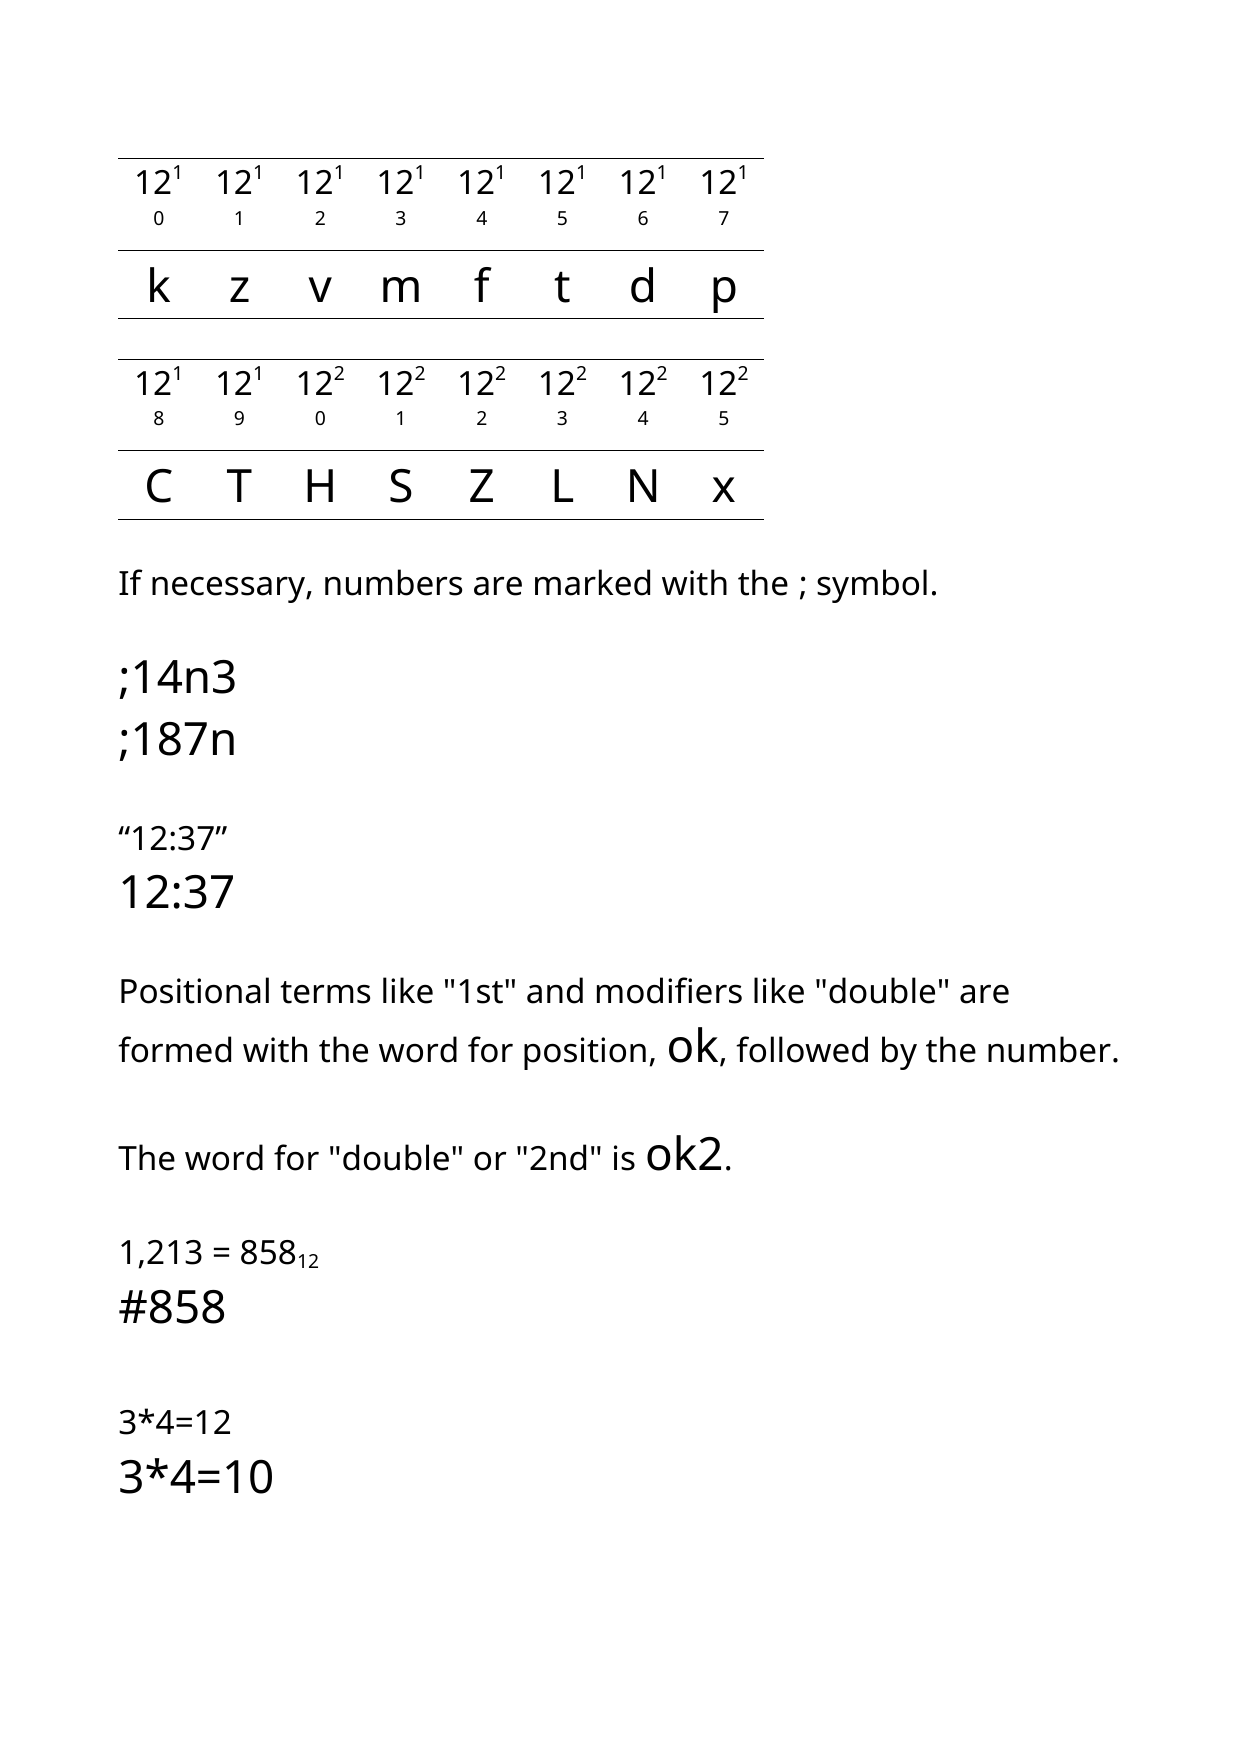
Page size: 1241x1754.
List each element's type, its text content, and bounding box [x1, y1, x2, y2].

table_cell Z [441, 451, 522, 518]
text ;187n [118, 707, 1122, 769]
table_header 1217 [683, 159, 764, 250]
table_header 1216 [603, 159, 683, 250]
table_cell k [118, 251, 199, 318]
table_cell z [199, 251, 279, 318]
table_cell T [199, 451, 279, 518]
table_header 1222 [441, 360, 522, 450]
table_header 1215 [522, 159, 602, 250]
text If necessary, numbers are marked with the ; symbol. [118, 559, 1122, 605]
table_cell m [360, 251, 441, 318]
table_cell p [683, 251, 764, 318]
table_cell S [360, 451, 441, 518]
table_cell v [280, 251, 360, 318]
text 3*4=12 [118, 1399, 1122, 1444]
table_header 1212 [280, 159, 360, 250]
table_cell t [522, 251, 602, 318]
text #858 [118, 1274, 1122, 1337]
table_header 1213 [360, 159, 441, 250]
table_header 1224 [603, 360, 683, 450]
table_header 1218 [118, 360, 199, 450]
text Positional terms like "1st" and modifiers like "double" are formed with the word for position, ok, followed by the number. [118, 968, 1122, 1076]
table_header 1225 [683, 360, 764, 450]
text “12:37” [118, 814, 1122, 860]
table_cell L [522, 451, 602, 518]
text 1,213 = 85812 [118, 1229, 1122, 1274]
table_cell f [441, 251, 522, 318]
table_cell x [683, 451, 764, 518]
text 3*4=10 [118, 1444, 1122, 1507]
table_header 1211 [199, 159, 279, 250]
table_header 1214 [441, 159, 522, 250]
table_cell N [603, 451, 683, 518]
table_header 1219 [199, 360, 279, 450]
text 12:37 [118, 860, 1122, 922]
table_header 1223 [522, 360, 602, 450]
table_cell C [118, 451, 199, 518]
table_cell H [280, 451, 360, 518]
table_header 1220 [280, 360, 360, 450]
table_cell d [603, 251, 683, 318]
table_header 1221 [360, 360, 441, 450]
text ;14n3 [118, 644, 1122, 707]
text The word for "double" or "2nd" is ok2. [118, 1121, 1122, 1183]
table_header 1210 [118, 159, 199, 250]
